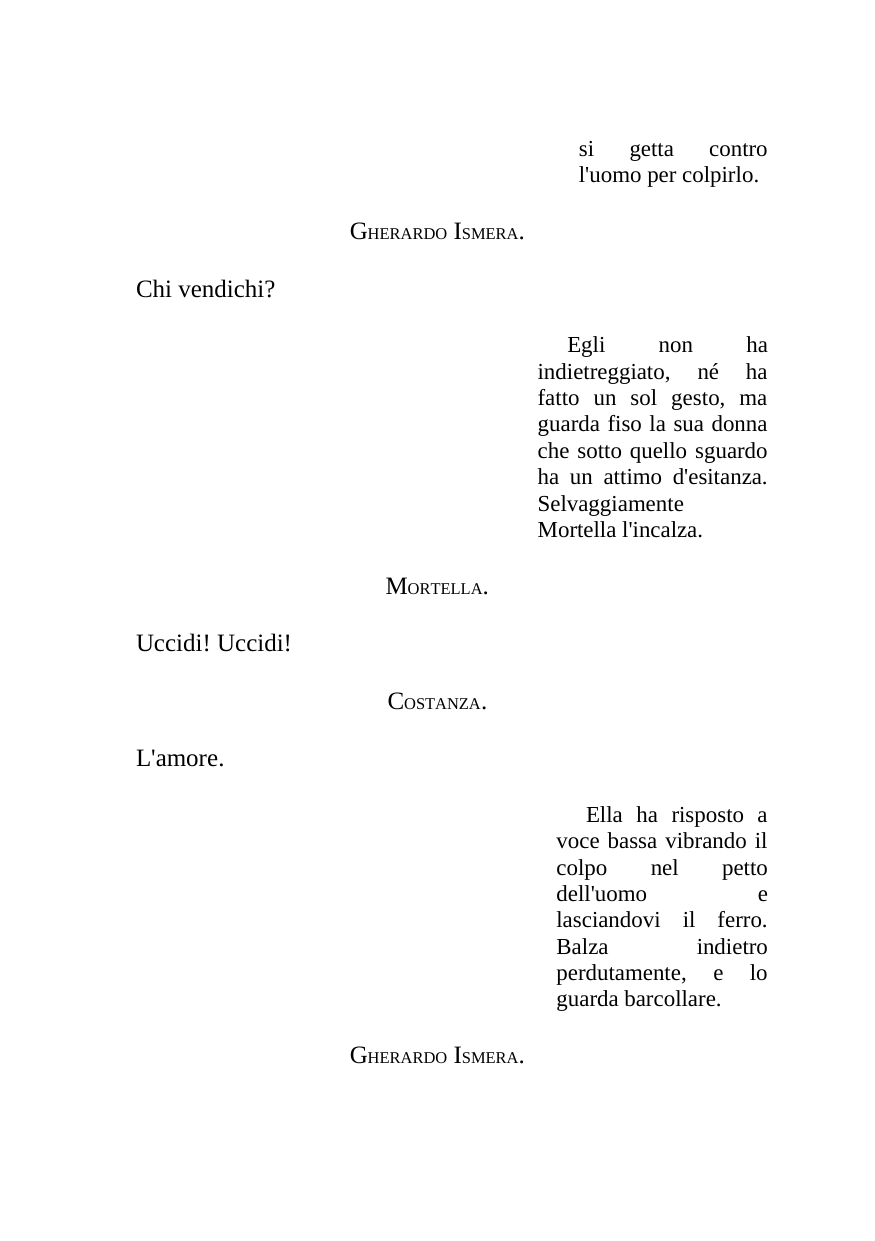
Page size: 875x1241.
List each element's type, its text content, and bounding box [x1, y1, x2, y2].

text Mortella. [106, 571, 768, 600]
text Egli non ha indietreggiato, né ha fatto un sol gesto, ma guarda fiso la sua donna che sotto quello sguardo ha un attimo d'esitanza. Selvaggiamente Mortella l'incalza. [537, 331, 768, 542]
text L'amore. [106, 743, 768, 772]
text Costanza. [106, 686, 768, 715]
text Chi vendichi? [106, 274, 768, 303]
text Uccidi! Uccidi! [106, 628, 768, 657]
text si getta contro l'uomo per colpirlo. [579, 135, 768, 188]
text Gherardo Ismera. [106, 1041, 768, 1069]
text Gherardo Ismera. [106, 216, 768, 245]
text Ella ha risposto a voce bassa vibrando il colpo nel petto dell'uomo e lasciandovi il ferro. Balza indietro perdutamente, e lo guarda barcollare. [556, 801, 768, 1012]
